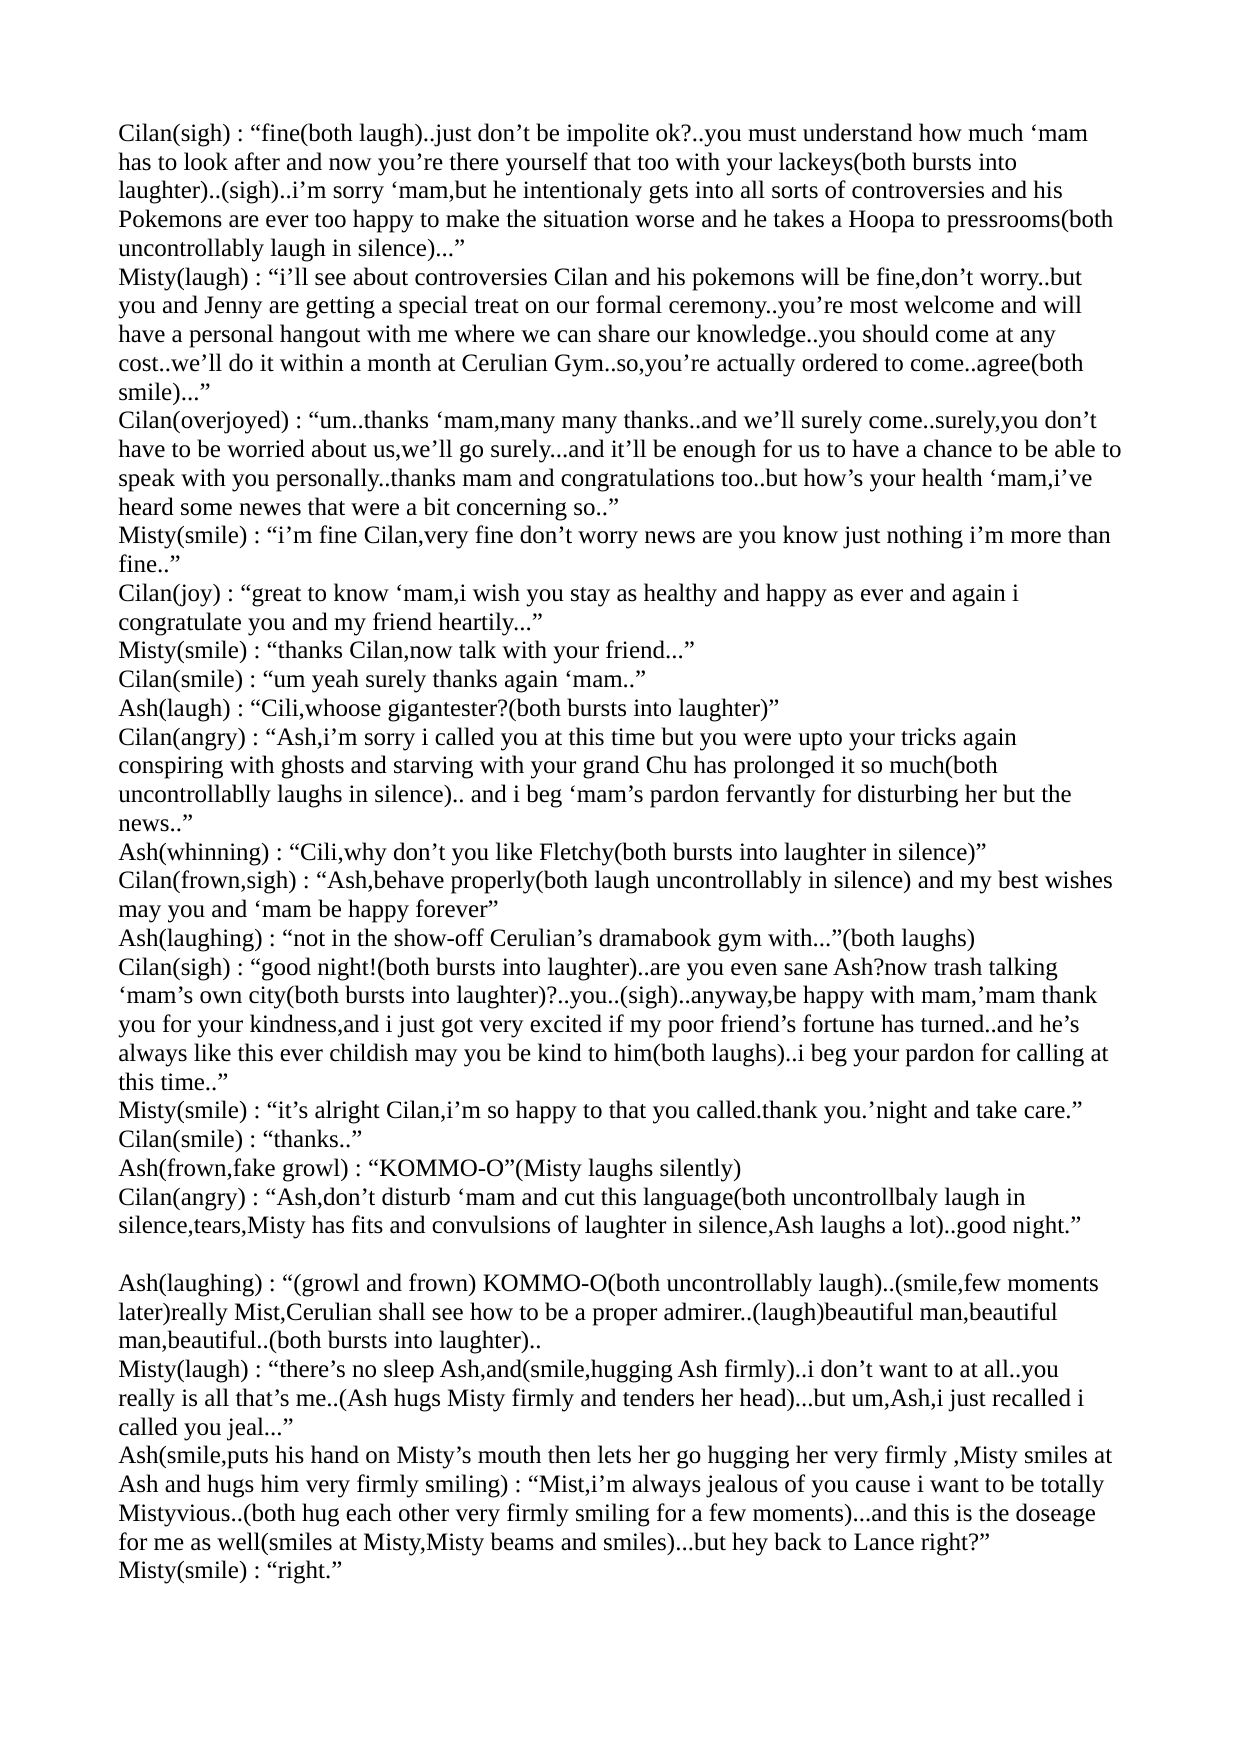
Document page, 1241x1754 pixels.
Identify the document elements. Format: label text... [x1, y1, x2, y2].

text Ash(laughing) : “(growl and frown) KOMMO-O(both uncontrollably laugh)..(smile,few moments later)really Mist,Cerulian shall see how to be a proper admirer..(laugh)beautiful man,beautiful man,beautiful..(both bursts into laughter).. [118, 1268, 1122, 1354]
text Cilan(angry) : “Ash,don’t disturb ‘mam and cut this language(both uncontrollbaly laugh in silence,tears,Misty has fits and convulsions of laughter in silence,Ash laughs a lot)..good night.” [118, 1182, 1122, 1239]
text Cilan(joy) : “great to know ‘mam,i wish you stay as healthy and happy as ever and again i congratulate you and my friend heartily...” [118, 578, 1122, 636]
text Misty(laugh) : “i’ll see about controversies Cilan and his pokemons will be fine,don’t worry..but you and Jenny are getting a special treat on our formal ceremony..you’re most welcome and will have a personal hangout with me where we can share our knowledge..you should come at any cost..we’ll do it within a month at Cerulian Gym..so,you’re actually ordered to come..agree(both smile)...” [118, 262, 1122, 406]
text Cilan(sigh) : “fine(both laugh)..just don’t be impolite ok?..you must understand how much ‘mam has to look after and now you’re there yourself that too with your lackeys(both bursts into laughter)..(sigh)..i’m sorry ‘mam,but he intentionaly gets into all sorts of controversies and his Pokemons are ever too happy to make the situation worse and he takes a Hoopa to pressrooms(both uncontrollably laugh in silence)...” [118, 118, 1122, 262]
text Ash(whinning) : “Cili,why don’t you like Fletchy(both bursts into laughter in silence)” [118, 837, 1122, 866]
text Ash(laugh) : “Cili,whoose gigantester?(both bursts into laughter)” [118, 693, 1122, 722]
text Cilan(smile) : “um yeah surely thanks again ‘mam..” [118, 664, 1122, 693]
text Misty(smile) : “i’m fine Cilan,very fine don’t worry news are you know just nothing i’m more than fine..” [118, 521, 1122, 578]
text Cilan(frown,sigh) : “Ash,behave properly(both laugh uncontrollably in silence) and my best wishes may you and ‘mam be happy forever” [118, 866, 1122, 923]
text Cilan(smile) : “thanks..” [118, 1124, 1122, 1153]
text Misty(smile) : “it’s alright Cilan,i’m so happy to that you called.thank you.’night and take care.” [118, 1096, 1122, 1124]
text Cilan(overjoyed) : “um..thanks ‘mam,many many thanks..and we’ll surely come..surely,you don’t have to be worried about us,we’ll go surely...and it’ll be enough for us to have a chance to be able to speak with you personally..thanks mam and congratulations too..but how’s your health ‘mam,i’ve heard some newes that were a bit concerning so..” [118, 406, 1122, 521]
text Cilan(sigh) : “good night!(both bursts into laughter)..are you even sane Ash?now trash talking ‘mam’s own city(both bursts into laughter)?..you..(sigh)..anyway,be happy with mam,’mam thank you for your kindness,and i just got very excited if my poor friend’s fortune has turned..and he’s always like this ever childish may you be kind to him(both laughs)..i beg your pardon for calling at this time..” [118, 952, 1122, 1096]
text Ash(laughing) : “not in the show-off Cerulian’s dramabook gym with...”(both laughs) [118, 923, 1122, 952]
text Misty(smile) : “thanks Cilan,now talk with your friend...” [118, 636, 1122, 664]
text Misty(smile) : “right.” [118, 1556, 1122, 1584]
text Ash(smile,puts his hand on Misty’s mouth then lets her go hugging her very firmly ,Misty smiles at Ash and hugs him very firmly smiling) : “Mist,i’m always jealous of you cause i want to be totally Mistyvious..(both hug each other very firmly smiling for a few moments)...and this is the doseage for me as well(smiles at Misty,Misty beams and smiles)...but hey back to Lance right?” [118, 1441, 1122, 1556]
text Ash(frown,fake growl) : “KOMMO-O”(Misty laughs silently) [118, 1153, 1122, 1182]
text Cilan(angry) : “Ash,i’m sorry i called you at this time but you were upto your tricks again conspiring with ghosts and starving with your grand Chu has prolonged it so much(both uncontrollablly laughs in silence).. and i beg ‘mam’s pardon fervantly for disturbing her but the news..” [118, 722, 1122, 837]
text Misty(laugh) : “there’s no sleep Ash,and(smile,hugging Ash firmly)..i don’t want to at all..you really is all that’s me..(Ash hugs Misty firmly and tenders her head)...but um,Ash,i just recalled i called you jeal...” [118, 1354, 1122, 1441]
